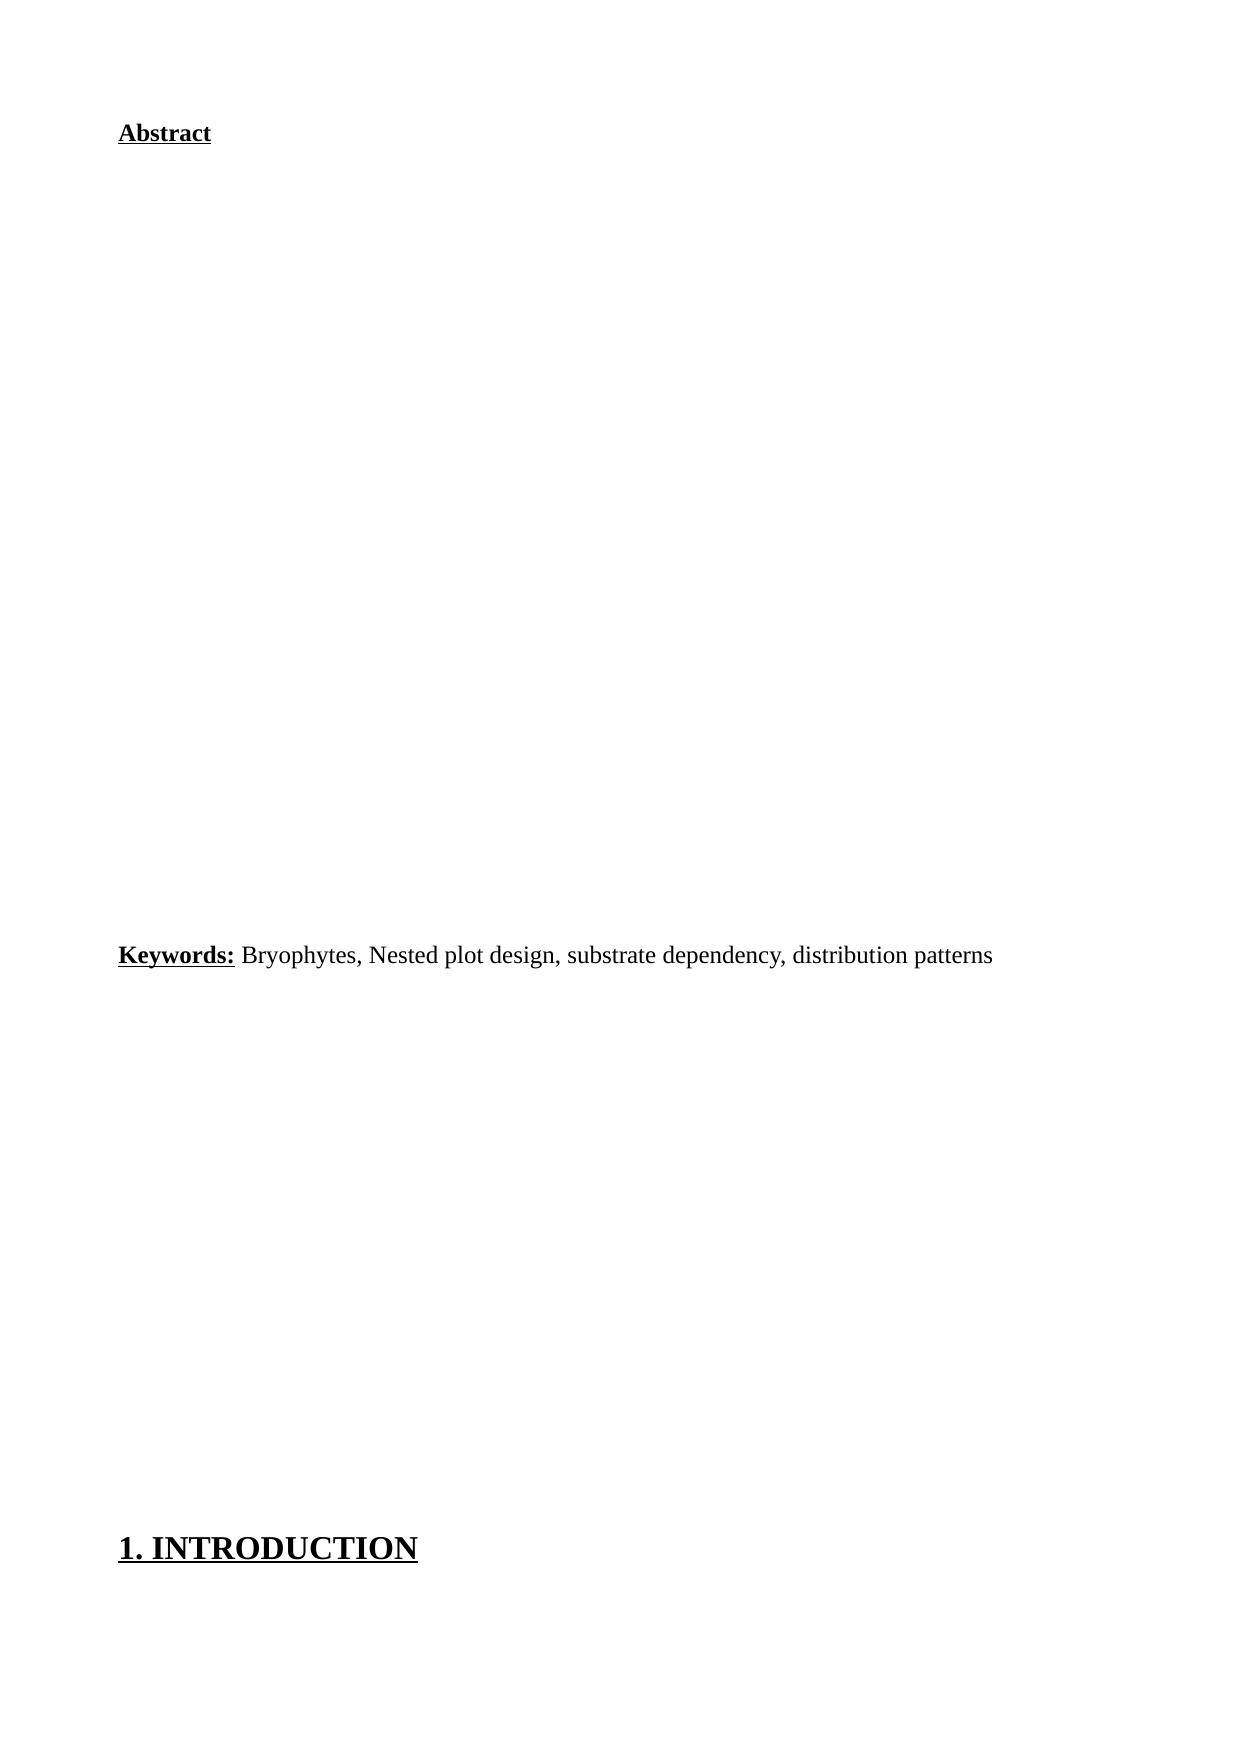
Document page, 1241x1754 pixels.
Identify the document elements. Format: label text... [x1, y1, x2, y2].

text Abstract [118, 118, 1122, 147]
text Keywords: Bryophytes, Nested plot design, substrate dependency, distribution patterns [118, 941, 1122, 969]
text 1. INTRODUCTION [118, 1528, 1122, 1566]
